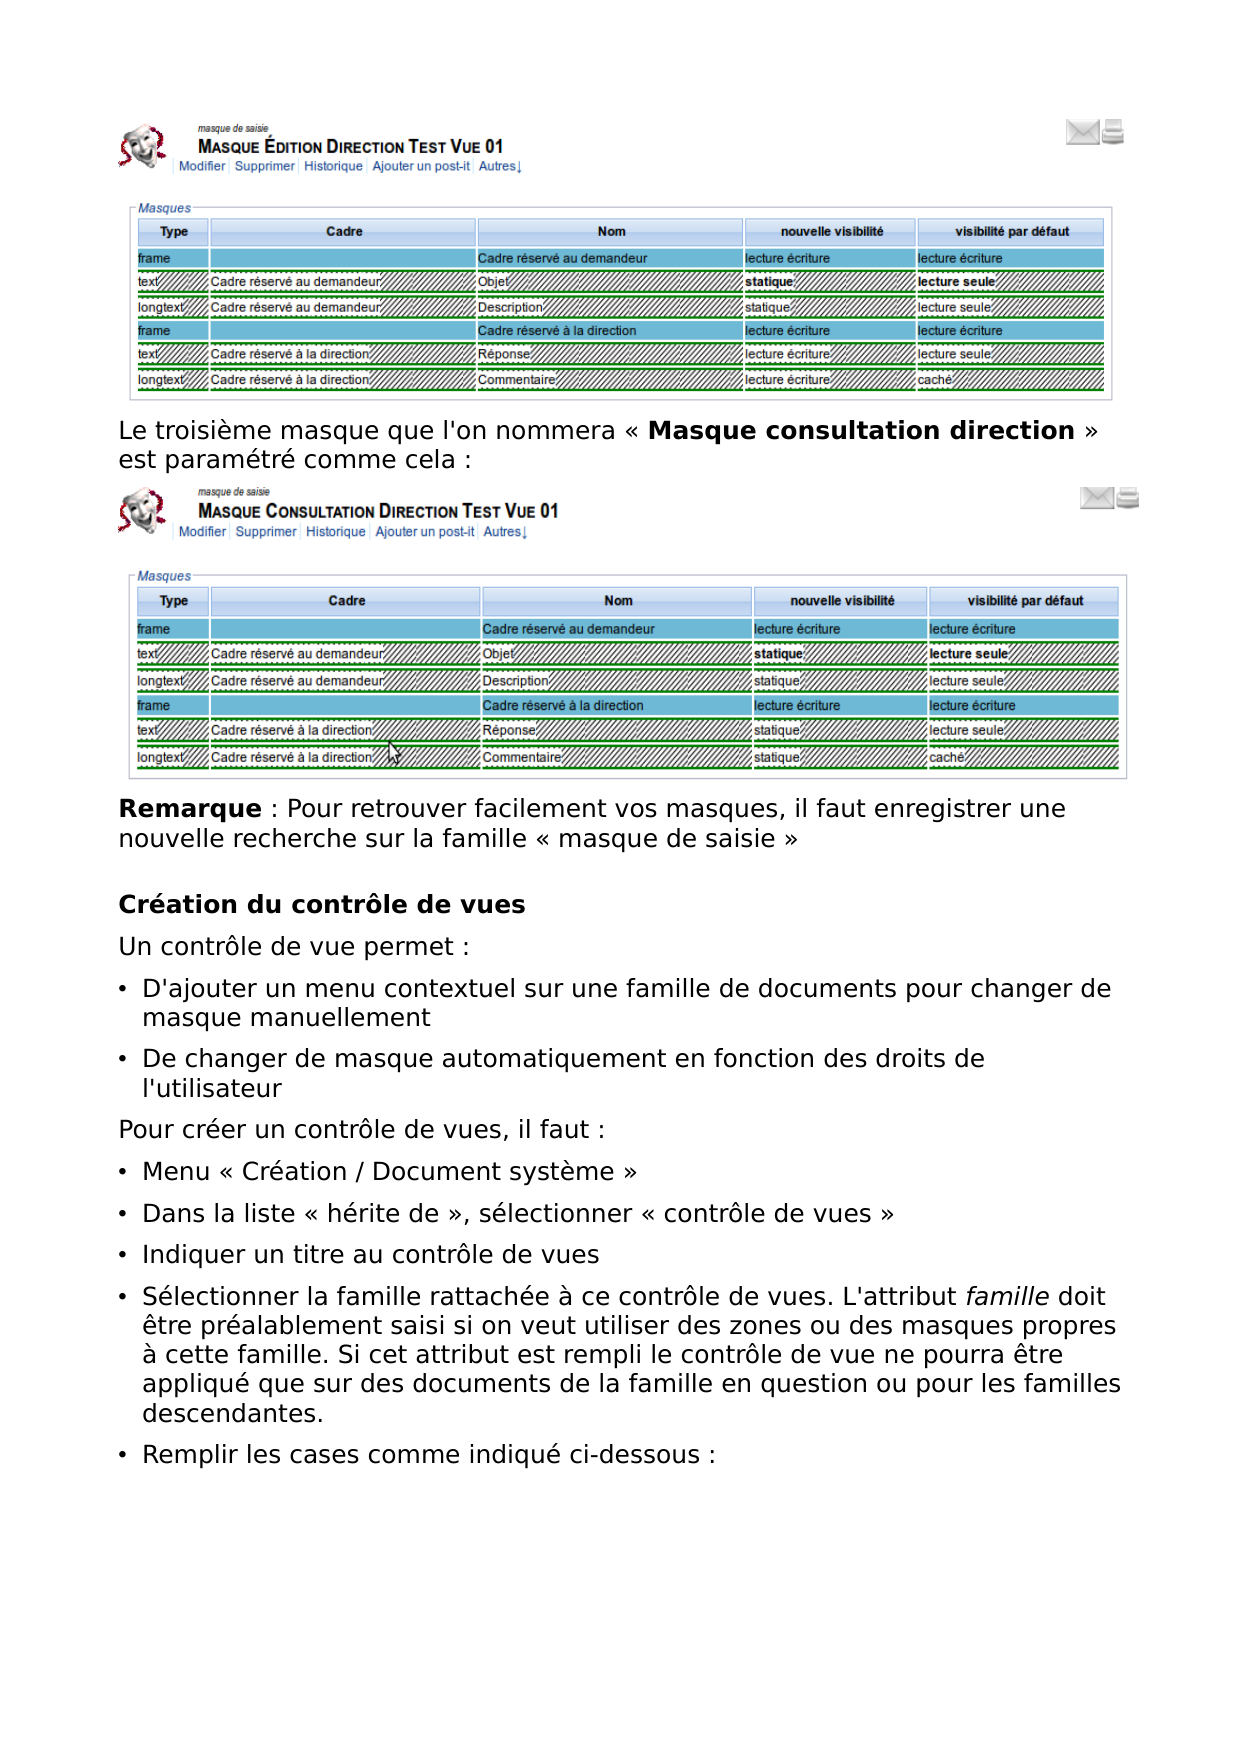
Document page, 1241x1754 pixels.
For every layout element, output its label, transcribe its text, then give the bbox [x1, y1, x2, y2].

list De changer de masque automatiquement en fonction des droits de l'utilisateur [118, 1045, 1122, 1103]
text Un contrôle de vue permet : [118, 932, 1122, 961]
list Dans la liste « hérite de », sélectionner « contrôle de vues » [118, 1199, 1122, 1228]
picture [118, 487, 1139, 783]
text Remarque : Pour retrouver facilement vos masques, il faut enregistrer une nouvelle recherche sur la famille « masque de saisie » [118, 795, 1122, 853]
list D'ajouter un menu contextuel sur une famille de documents pour changer de masque manuellement [118, 974, 1122, 1032]
list Remplir les cases comme indiqué ci-dessous : [118, 1441, 1122, 1470]
subtitle Création du contrôle de vues [118, 891, 1122, 920]
text Le troisième masque que l'on nommera « Masque consultation direction » est paramétré comme cela : [118, 417, 1122, 475]
picture [118, 118, 1124, 404]
list Indiquer un titre au contrôle de vues [118, 1241, 1122, 1270]
list Menu « Création / Document système » [118, 1157, 1122, 1186]
list Sélectionner la famille rattachée à ce contrôle de vues. L'attribut famille doit être préalablement saisi si on veut utiliser des zones ou des masques propres à cette famille. Si cet attribut est rempli le contrôle de vue ne pourra être appliqué que sur des documents de la famille en question ou pour les familles descendantes. [118, 1282, 1122, 1428]
text Pour créer un contrôle de vues, il faut : [118, 1116, 1122, 1145]
